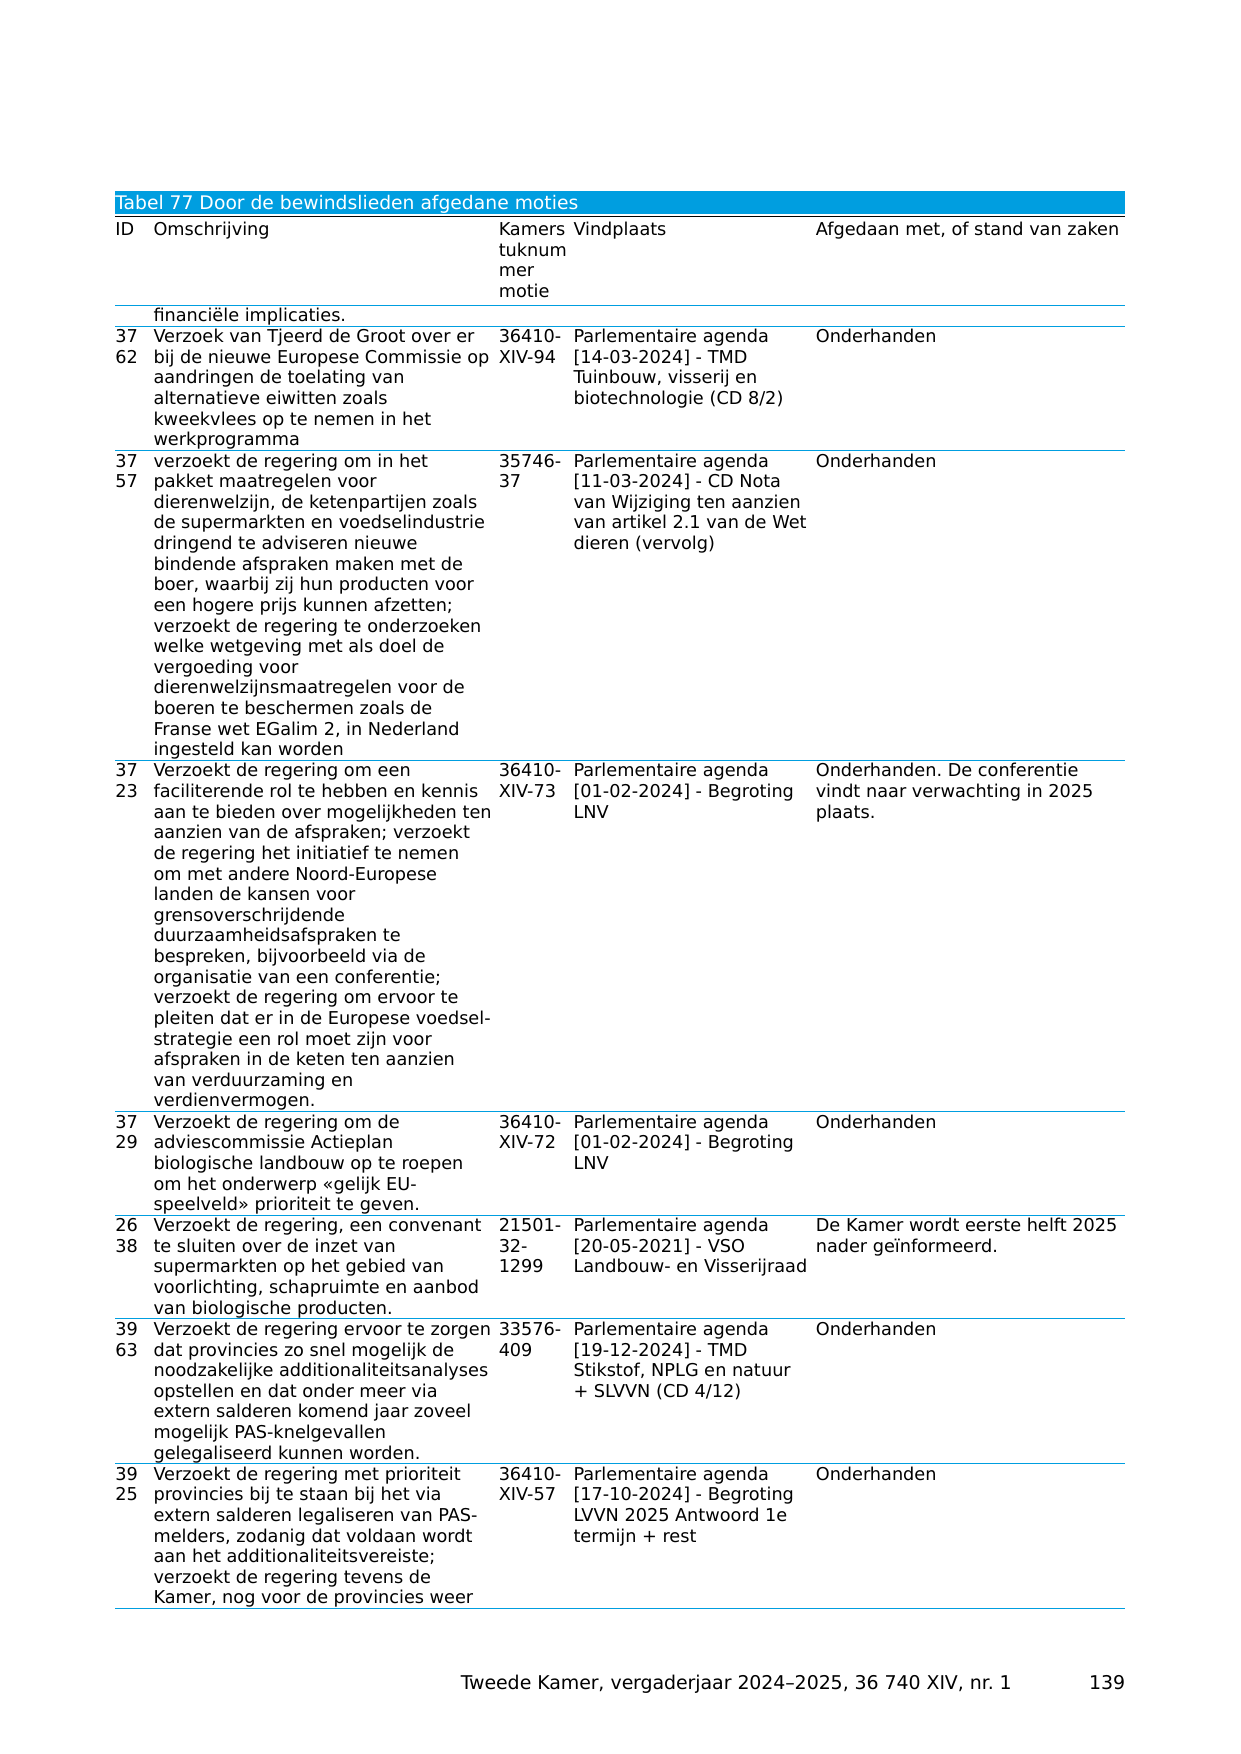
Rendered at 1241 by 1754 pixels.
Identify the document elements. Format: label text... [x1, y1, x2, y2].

table_cell financiële implicaties. [150, 306, 496, 326]
table_cell [813, 306, 1125, 326]
table_cell Onderhanden [813, 1112, 1125, 1215]
table_cell 3762 [115, 327, 150, 450]
table_cell Parlementaire agenda [19-12-2024] - TMD Stikstof, NPLG en natuur + SLVVN (CD 4/12) [570, 1319, 813, 1463]
table_cell 36410-XIV-73 [496, 761, 570, 1111]
table_cell Onderhanden [813, 327, 1125, 450]
table_cell 35746-37 [496, 451, 570, 760]
table_cell Omschrijving [150, 217, 496, 304]
table_cell [496, 306, 570, 326]
table_cell [570, 306, 813, 326]
table_cell Parlementaire agenda [01-02-2024] - Begroting LNV [570, 1112, 813, 1215]
table_cell verzoekt de regering om in het pakket maatregelen voor dierenwelzijn, de ketenpartijen zoals de supermarkten en voedselindustrie dringend te adviseren nieuwe bindende afspraken maken met de boer, waarbij zij hun producten voor een hogere prijs kunnen afzetten; verzoekt de regering te onderzoeken welke wetgeving met als doel de vergoeding voor dierenwelzijnsmaatregelen voor de boeren te beschermen zoals de Franse wet EGalim 2, in Nederland ingesteld kan worden [150, 451, 496, 760]
table_cell Vindplaats [570, 217, 813, 304]
table_cell 2638 [115, 1216, 150, 1318]
table_cell ID [115, 217, 150, 304]
table_cell 36410-XIV-94 [496, 327, 570, 450]
table_cell Parlementaire agenda [14-03-2024] - TMD Tuinbouw, visserij en biotechnologie (CD 8/2) [570, 327, 813, 450]
table_cell 3757 [115, 451, 150, 760]
table_cell Onderhanden [813, 451, 1125, 760]
table_cell Parlementaire agenda [11-03-2024] - CD Nota van Wijziging ten aanzien van artikel 2.1 van de Wet dieren (vervolg) [570, 451, 813, 760]
table_cell 21501-32-1299 [496, 1216, 570, 1318]
table_cell 33576-409 [496, 1319, 570, 1463]
table_cell Verzoekt de regering ervoor te zorgen dat provincies zo snel mogelijk de noodzakelijke additionaliteitsanalyses opstellen en dat onder meer via extern salderen komend jaar zoveel mogelijk PAS-knelgevallen gelegaliseerd kunnen worden. [150, 1319, 496, 1463]
table_cell Parlementaire agenda [17-10-2024] - Begroting LVVN 2025 Antwoord 1e termijn + rest [570, 1464, 813, 1608]
table_cell Onderhanden [813, 1319, 1125, 1463]
table_cell 3925 [115, 1464, 150, 1608]
table_cell Kamerstuknummer motie [496, 217, 570, 304]
table_cell Afgedaan met, of stand van zaken [813, 217, 1125, 304]
table_cell Verzoekt de regering om een faciliterende rol te hebben en kennis aan te bieden over mogelijkheden ten aanzien van de afspraken; verzoekt de regering het initiatief te nemen om met andere Noord-Europese landen de kansen voor grensoverschrijdende duurzaamheidsafspraken te bespreken, bijvoorbeeld via de organisatie van een conferentie; verzoekt de regering om ervoor te pleiten dat er in de Europese voedsel-strategie een rol moet zijn voor afspraken in de keten ten aanzien van verduurzaming en verdienvermogen. [150, 761, 496, 1111]
table_cell 3963 [115, 1319, 150, 1463]
table_cell Onderhanden. De conferentie vindt naar verwachting in 2025 plaats. [813, 761, 1125, 1111]
table_cell Parlementaire agenda [20-05-2021] - VSO Landbouw- en Visserijraad [570, 1216, 813, 1318]
table_cell 3723 [115, 761, 150, 1111]
table_cell Verzoekt de regering, een convenant te sluiten over de inzet van supermarkten op het gebied van voorlichting, schapruimte en aanbod van biologische producten. [150, 1216, 496, 1318]
table_cell Onderhanden [813, 1464, 1125, 1608]
table_cell Parlementaire agenda [01-02-2024] - Begroting LNV [570, 761, 813, 1111]
table_cell 3729 [115, 1112, 150, 1215]
table_cell Verzoekt de regering om de adviescommissie Actieplan biologische landbouw op te roepen om het onderwerp «gelijk EU-speelveld» prioriteit te geven. [150, 1112, 496, 1215]
table_cell 36410-XIV-72 [496, 1112, 570, 1215]
table_cell Verzoek van Tjeerd de Groot over er bij de nieuwe Europese Commissie op aandringen de toelating van alternatieve eiwitten zoals kweekvlees op te nemen in het werkprogramma [150, 327, 496, 450]
table_cell 36410-XIV-57 [496, 1464, 570, 1608]
table_cell De Kamer wordt eerste helft 2025 nader geïnformeerd. [813, 1216, 1125, 1318]
table_cell Verzoekt de regering met prioriteit provincies bij te staan bij het via extern salderen legaliseren van PAS-melders, zodanig dat voldaan wordt aan het additionaliteitsvereiste; verzoekt de regering tevens de Kamer, nog voor de provincies weer [150, 1464, 496, 1608]
table_cell [115, 306, 150, 326]
